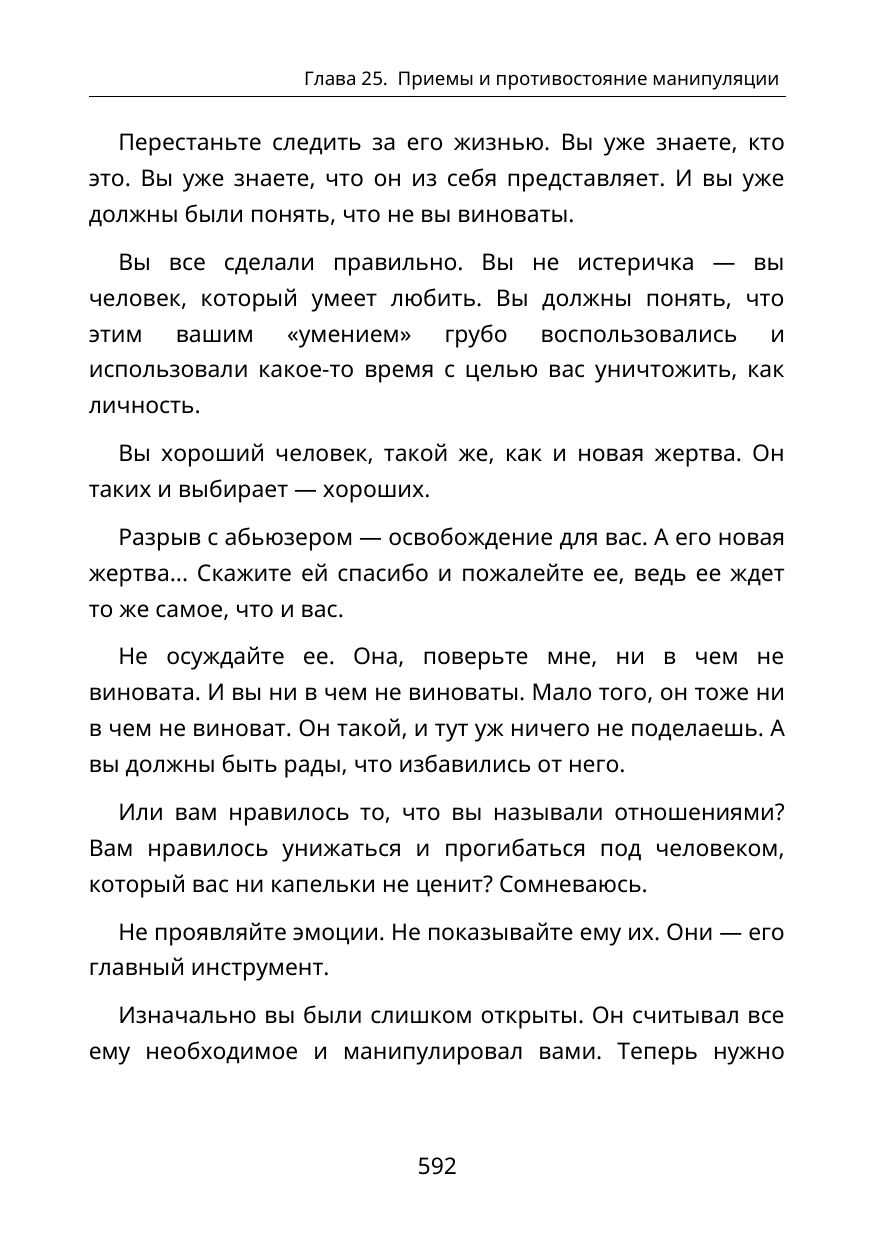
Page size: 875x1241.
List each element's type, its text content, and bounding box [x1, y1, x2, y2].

text Вы хороший человек, такой же, как и новая жертва. Он таких и выбирает — хороших. [88, 437, 786, 504]
text Не проявляйте эмоции. Не показывайте ему их. Они — его главный инструмент. [88, 915, 786, 983]
text Перестаньте следить за его жизнью. Вы уже знаете, кто это. Вы уже знаете, что он из себя представляет. И вы уже должны были понять, что не вы виноваты. [88, 126, 786, 229]
text Не осуждайте ее. Она, поверьте мне, ни в чем не виновата. И вы ни в чем не виноваты. Мало того, он тоже ни в чем не виноват. Он такой, и тут уж ничего не поделаешь. А вы должны быть рады, что избавились от него. [88, 640, 786, 779]
text Изначально вы были слишком открыты. Он считывал все ему необходимое и манипулировал вами. Теперь нужно [88, 999, 786, 1066]
text Разрыв с абьюзером — освобождение для вас. А его новая жертва... Скажите ей спасибо и пожалейте ее, ведь ее ждет то же самое, что и вас. [88, 521, 786, 624]
text Вы все сделали правильно. Вы не истеричка — вы человек, который умеет любить. Вы должны понять, что этим вашим «умением» грубо воспользовались и использовали какое-то время с целью вас уничтожить, как личность. [88, 246, 786, 421]
text Или вам нравилось то, что вы называли отношениями? Вам нравилось унижаться и прогибаться под человеком, который вас ни капельки не ценит? Сомневаюсь. [88, 796, 786, 899]
